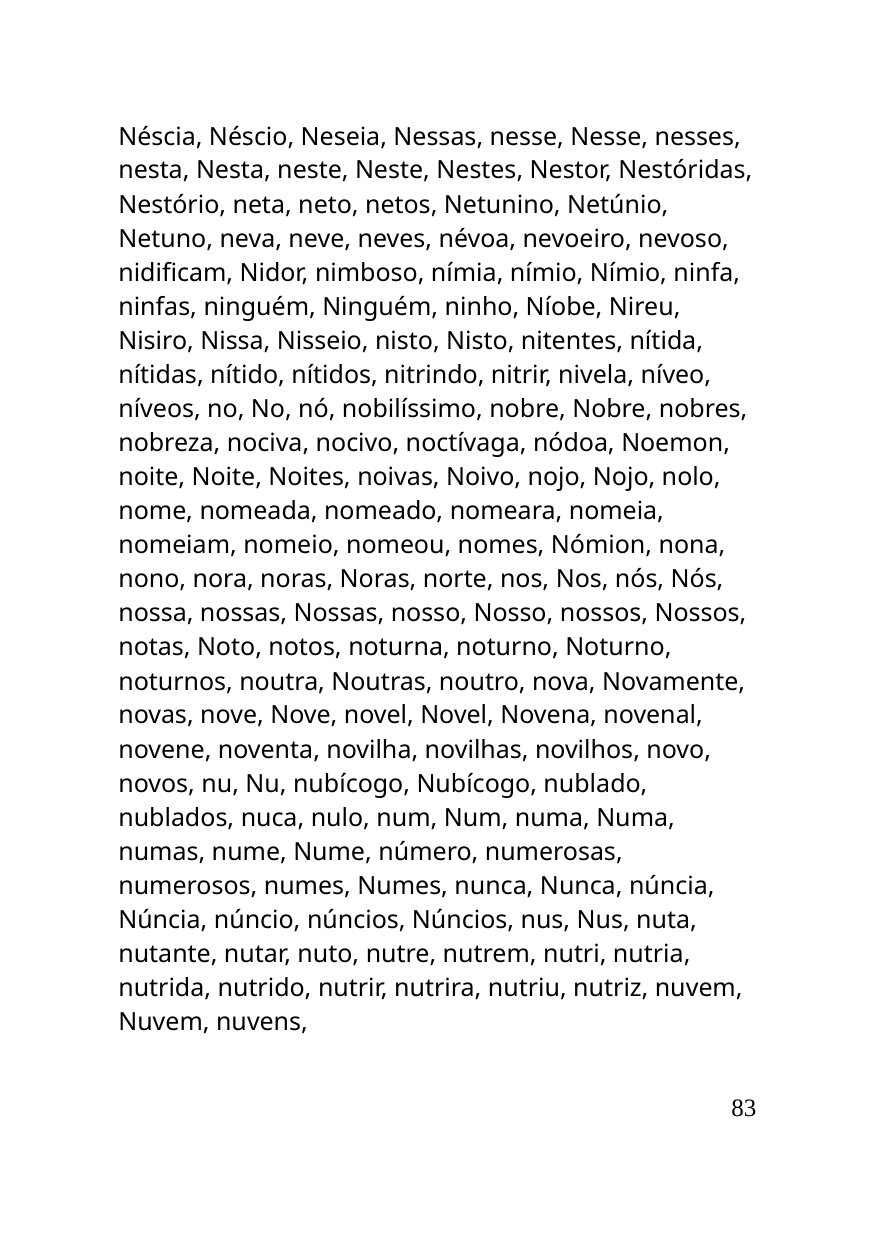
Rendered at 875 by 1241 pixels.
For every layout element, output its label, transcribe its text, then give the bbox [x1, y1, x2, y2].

text Néscia, Néscio, Neseia, Nessas, nesse, Nesse, nesses, nesta, Nesta, neste, Neste, Nestes, Nestor, Nestóridas, Nestório, neta, neto, netos, Netunino, Netúnio, Netuno, neva, neve, neves, névoa, nevoeiro, nevoso, nidificam, Nidor, nimboso, nímia, nímio, Nímio, ninfa, ninfas, ninguém, Ninguém, ninho, Níobe, Nireu, Nisiro, Nissa, Nisseio, nisto, Nisto, nitentes, nítida, nítidas, nítido, nítidos, nitrindo, nitrir, nivela, níveo, níveos, no, No, nó, nobilíssimo, nobre, Nobre, nobres, nobreza, nociva, nocivo, noctívaga, nódoa, Noemon, noite, Noite, Noites, noivas, Noivo, nojo, Nojo, nolo, nome, nomeada, nomeado, nomeara, nomeia, nomeiam, nomeio, nomeou, nomes, Nómion, nona, nono, nora, noras, Noras, norte, nos, Nos, nós, Nós, nossa, nossas, Nossas, nosso, Nosso, nossos, Nossos, notas, Noto, notos, noturna, noturno, Noturno, noturnos, noutra, Noutras, noutro, nova, Novamente, novas, nove, Nove, novel, Novel, Novena, novenal, novene, noventa, novilha, novilhas, novilhos, novo, novos, nu, Nu, nubícogo, Nubícogo, nublado, nublados, nuca, nulo, num, Num, numa, Numa, numas, nume, Nume, número, numerosas, numerosos, numes, Numes, nunca, Nunca, núncia, Núncia, núncio, núncios, Núncios, nus, Nus, nuta, nutante, nutar, nuto, nutre, nutrem, nutri, nutria, nutrida, nutrido, nutrir, nutrira, nutriu, nutriz, nuvem, Nuvem, nuvens, [118, 118, 756, 1038]
